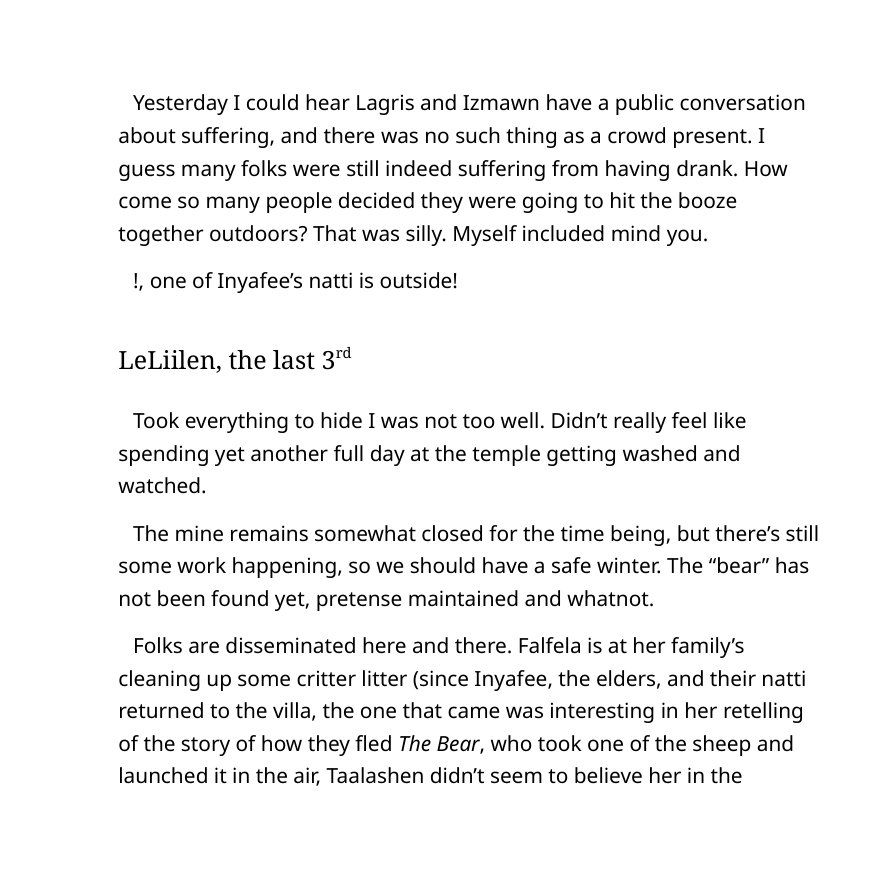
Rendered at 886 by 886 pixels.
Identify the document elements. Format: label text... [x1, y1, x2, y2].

subtitle LeLiilen, the last 3rd [118, 343, 827, 377]
text Yesterday I could hear Lagris and Izmawn have a public conversation about suffering, and there was no such thing as a crowd present. I guess many folks were still indeed suffering from having drank. How come so many people decided they were going to hit the booze together outdoors? That was silly. Myself included mind you. [118, 88, 827, 247]
text Folks are disseminated here and there. Falfela is at her family’s cleaning up some critter litter (since Inyafee, the elders, and their natti returned to the villa, the one that came was interesting in her retelling of the story of how they fled The Bear, who took one of the sheep and launched it in the air, Taalashen didn’t seem to believe her in the [118, 631, 827, 790]
text The mine remains somewhat closed for the time being, but there’s still some work happening, so we should have a safe winter. The “bear” has not been found yet, pretense maintained and whatnot. [118, 519, 827, 612]
text Took everything to hide I was not too well. Didn’t really feel like spending yet another full day at the temple getting washed and watched. [118, 406, 827, 500]
text !, one of Inyafee’s natti is outside! [118, 266, 827, 294]
